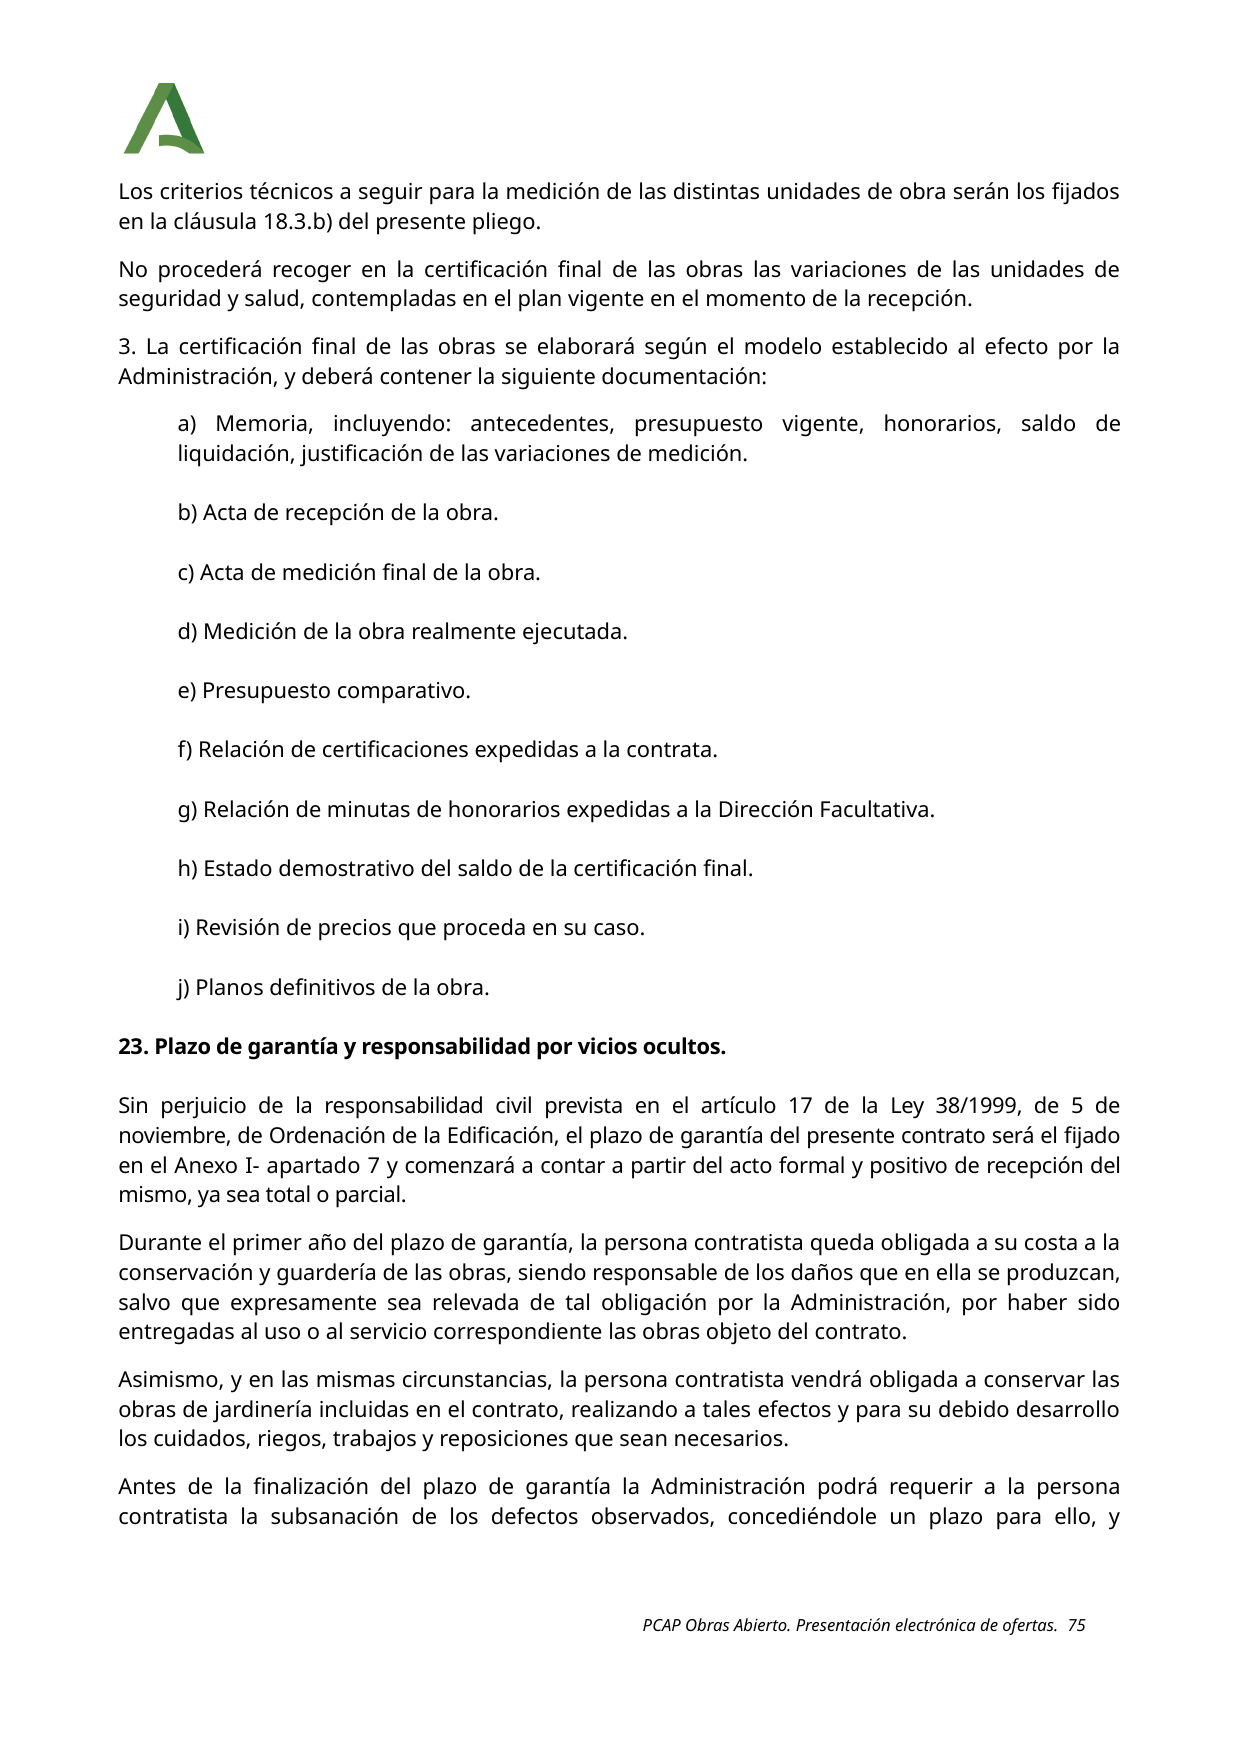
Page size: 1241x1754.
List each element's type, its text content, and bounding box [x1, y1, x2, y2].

text d) Medición de la obra realmente ejecutada. [177, 616, 1122, 646]
text c) Acta de medición final de la obra. [177, 557, 1122, 586]
text b) Acta de recepción de la obra. [177, 497, 1122, 527]
text h) Estado demostrativo del saldo de la certificación final. [177, 853, 1122, 883]
text Durante el primer año del plazo de garantía, la persona contratista queda obligada a su costa a la conservación y guardería de las obras, siendo responsable de los daños que en ella se produzcan, salvo que expresamente sea relevada de tal obligación por la Administración, por haber sido entregadas al uso o al servicio correspondiente las obras objeto del contrato. [118, 1227, 1122, 1346]
text e) Presupuesto comparativo. [177, 675, 1122, 705]
text g) Relación de minutas de honorarios expedidas a la Dirección Facultativa. [177, 794, 1122, 823]
text j) Planos definitivos de la obra. [177, 971, 1122, 1001]
text 3. La certificación final de las obras se elaborará según el modelo establecido al efecto por la Administración, y deberá contener la siguiente documentación: [118, 331, 1122, 391]
text No procederá recoger en la certificación final de las obras las variaciones de las unidades de seguridad y salud, contempladas en el plan vigente en el momento de la recepción. [118, 254, 1122, 313]
text a) Memoria, incluyendo: antecedentes, presupuesto vigente, honorarios, saldo de liquidación, justificación de las variaciones de medición. [177, 408, 1122, 468]
text f) Relación de certificaciones expedidas a la contrata. [177, 734, 1122, 764]
text Los criterios técnicos a seguir para la medición de las distintas unidades de obra serán los fijados en la cláusula 18.3.b) del presente pliego. [118, 176, 1122, 236]
text Asimismo, y en las mismas circunstancias, la persona contratista vendrá obligada a conservar las obras de jardinería incluidas en el contrato, realizando a tales efectos y para su debido desarrollo los cuidados, riegos, trabajos y reposiciones que sean necesarios. [118, 1364, 1122, 1453]
text i) Revisión de precios que proceda en su caso. [177, 912, 1122, 942]
subtitle 23. Plazo de garantía y responsabilidad por vicios ocultos. [118, 1031, 1122, 1061]
text Antes de la finalización del plazo de garantía la Administración podrá requerir a la persona contratista la subsanación de los defectos observados, concediéndole un plazo para ello, y [118, 1471, 1122, 1530]
picture [119, 78, 209, 158]
text Sin perjuicio de la responsabilidad civil prevista en el artículo 17 de la Ley 38/1999, de 5 de noviembre, de Ordenación de la Edificación, el plazo de garantía del presente contrato será el fijado en el Anexo I- apartado 7 y comenzará a contar a partir del acto formal y positivo de recepción del mismo, ya sea total o parcial. [118, 1090, 1122, 1209]
